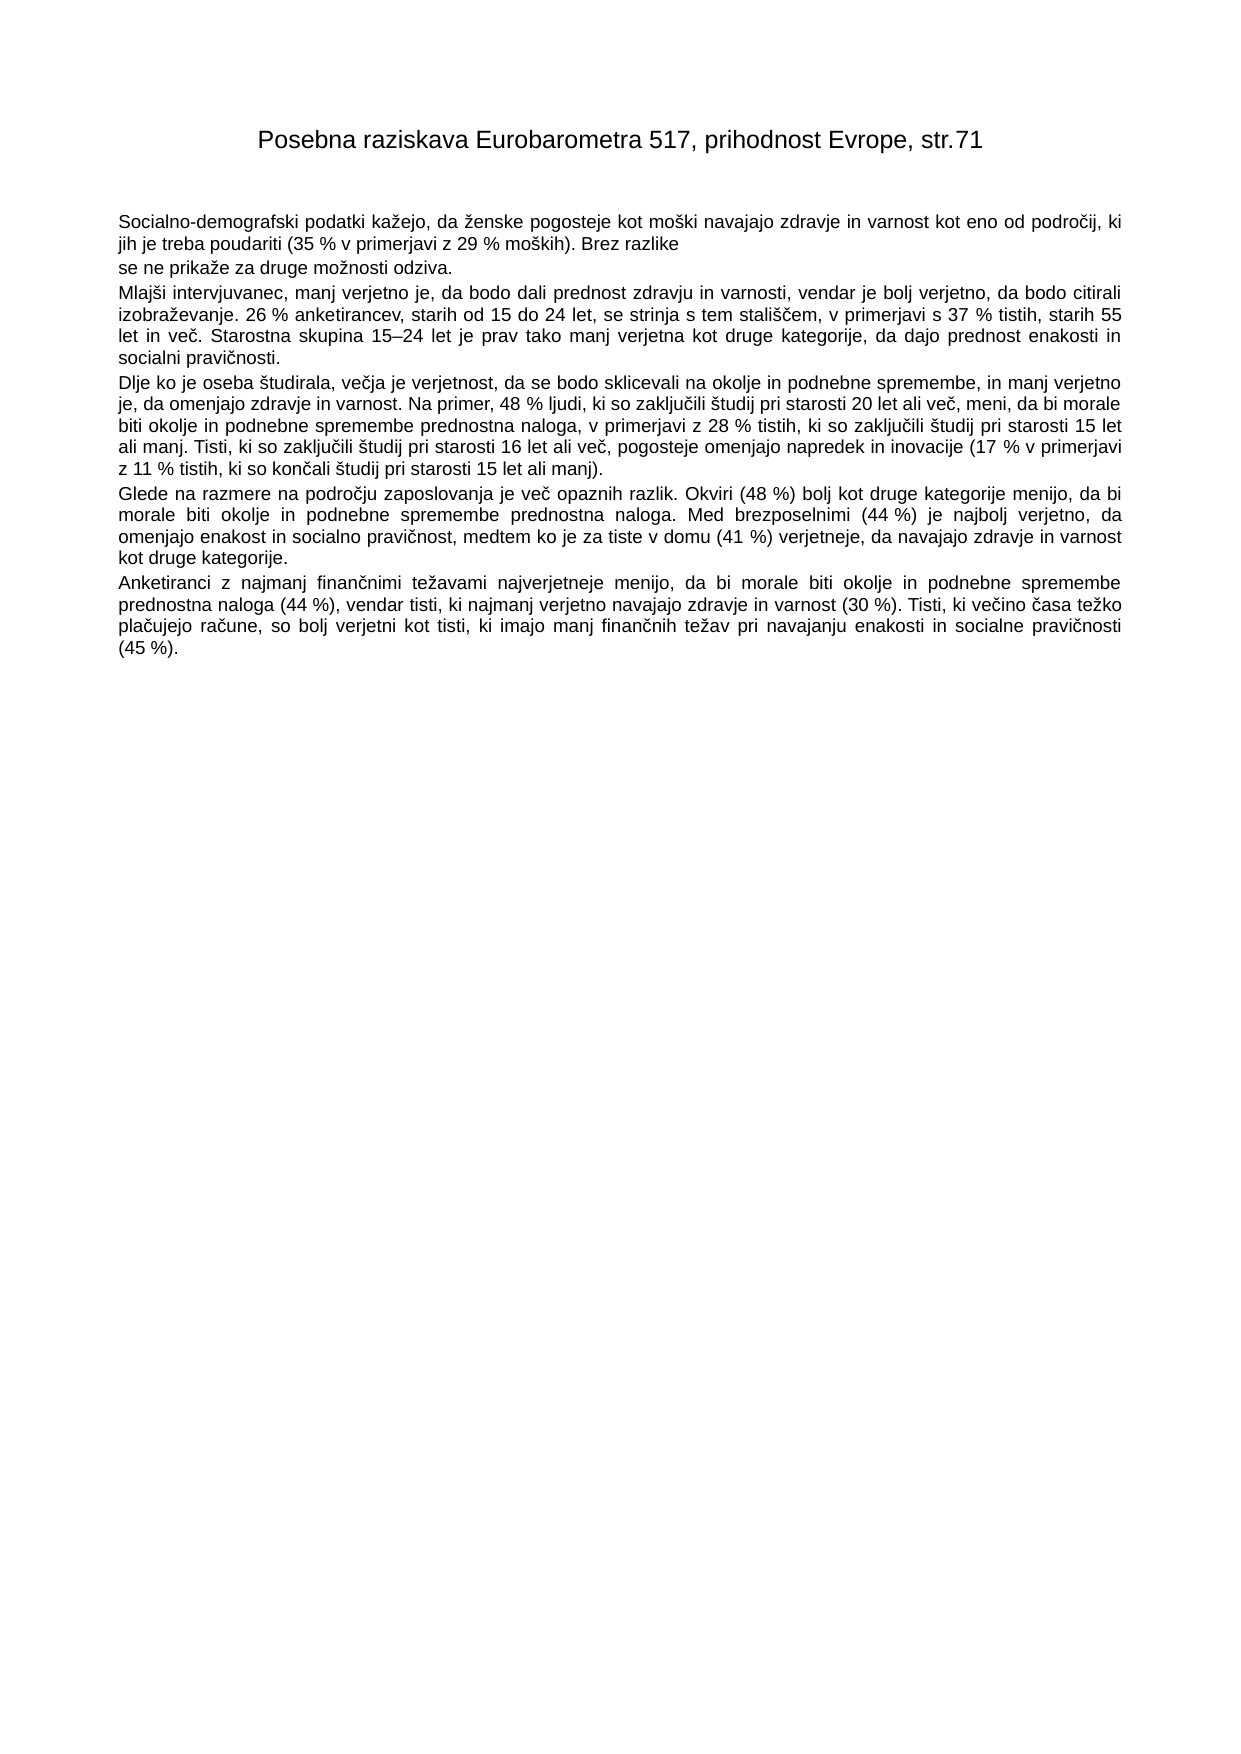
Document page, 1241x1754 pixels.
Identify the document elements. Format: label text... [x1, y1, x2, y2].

text Glede na razmere na področju zaposlovanja je več opaznih razlik. Okviri (48 %) bolj kot druge kategorije menijo, da bi morale biti okolje in podnebne spremembe prednostna naloga. Med brezposelnimi (44 %) je najbolj verjetno, da omenjajo enakost in socialno pravičnost, medtem ko je za tiste v domu (41 %) verjetneje, da navajajo zdravje in varnost kot druge kategorije. [118, 482, 1122, 569]
text Mlajši intervjuvanec, manj verjetno je, da bodo dali prednost zdravju in varnosti, vendar je bolj verjetno, da bodo citirali izobraževanje. 26 % anketirancev, starih od 15 do 24 let, se strinja s tem stališčem, v primerjavi s 37 % tistih, starih 55 let in več. Starostna skupina 15–24 let je prav tako manj verjetna kot druge kategorije, da dajo prednost enakosti in socialni pravičnosti. [118, 282, 1122, 368]
text Socialno-demografski podatki kažejo, da ženske pogosteje kot moški navajajo zdravje in varnost kot eno od področij, ki jih je treba poudariti (35 % v primerjavi z 29 % moških). Brez razlike [118, 211, 1122, 254]
text Dlje ko je oseba študirala, večja je verjetnost, da se bodo sklicevali na okolje in podnebne spremembe, in manj verjetno je, da omenjajo zdravje in varnost. Na primer, 48 % ljudi, ki so zaključili študij pri starosti 20 let ali več, meni, da bi morale biti okolje in podnebne spremembe prednostna naloga, v primerjavi z 28 % tistih, ki so zaključili študij pri starosti 15 let ali manj. Tisti, ki so zaključili študij pri starosti 16 let ali več, pogosteje omenjajo napredek in inovacije (17 % v primerjavi z 11 % tistih, ki so končali študij pri starosti 15 let ali manj). [118, 371, 1122, 479]
text Anketiranci z najmanj finančnimi težavami najverjetneje menijo, da bi morale biti okolje in podnebne spremembe prednostna naloga (44 %), vendar tisti, ki najmanj verjetno navajajo zdravje in varnost (30 %). Tisti, ki večino časa težko plačujejo račune, so bolj verjetni kot tisti, ki imajo manj finančnih težav pri navajanju enakosti in socialne pravičnosti (45 %). [118, 572, 1122, 658]
text se ne prikaže za druge možnosti odziva. [118, 257, 1122, 279]
